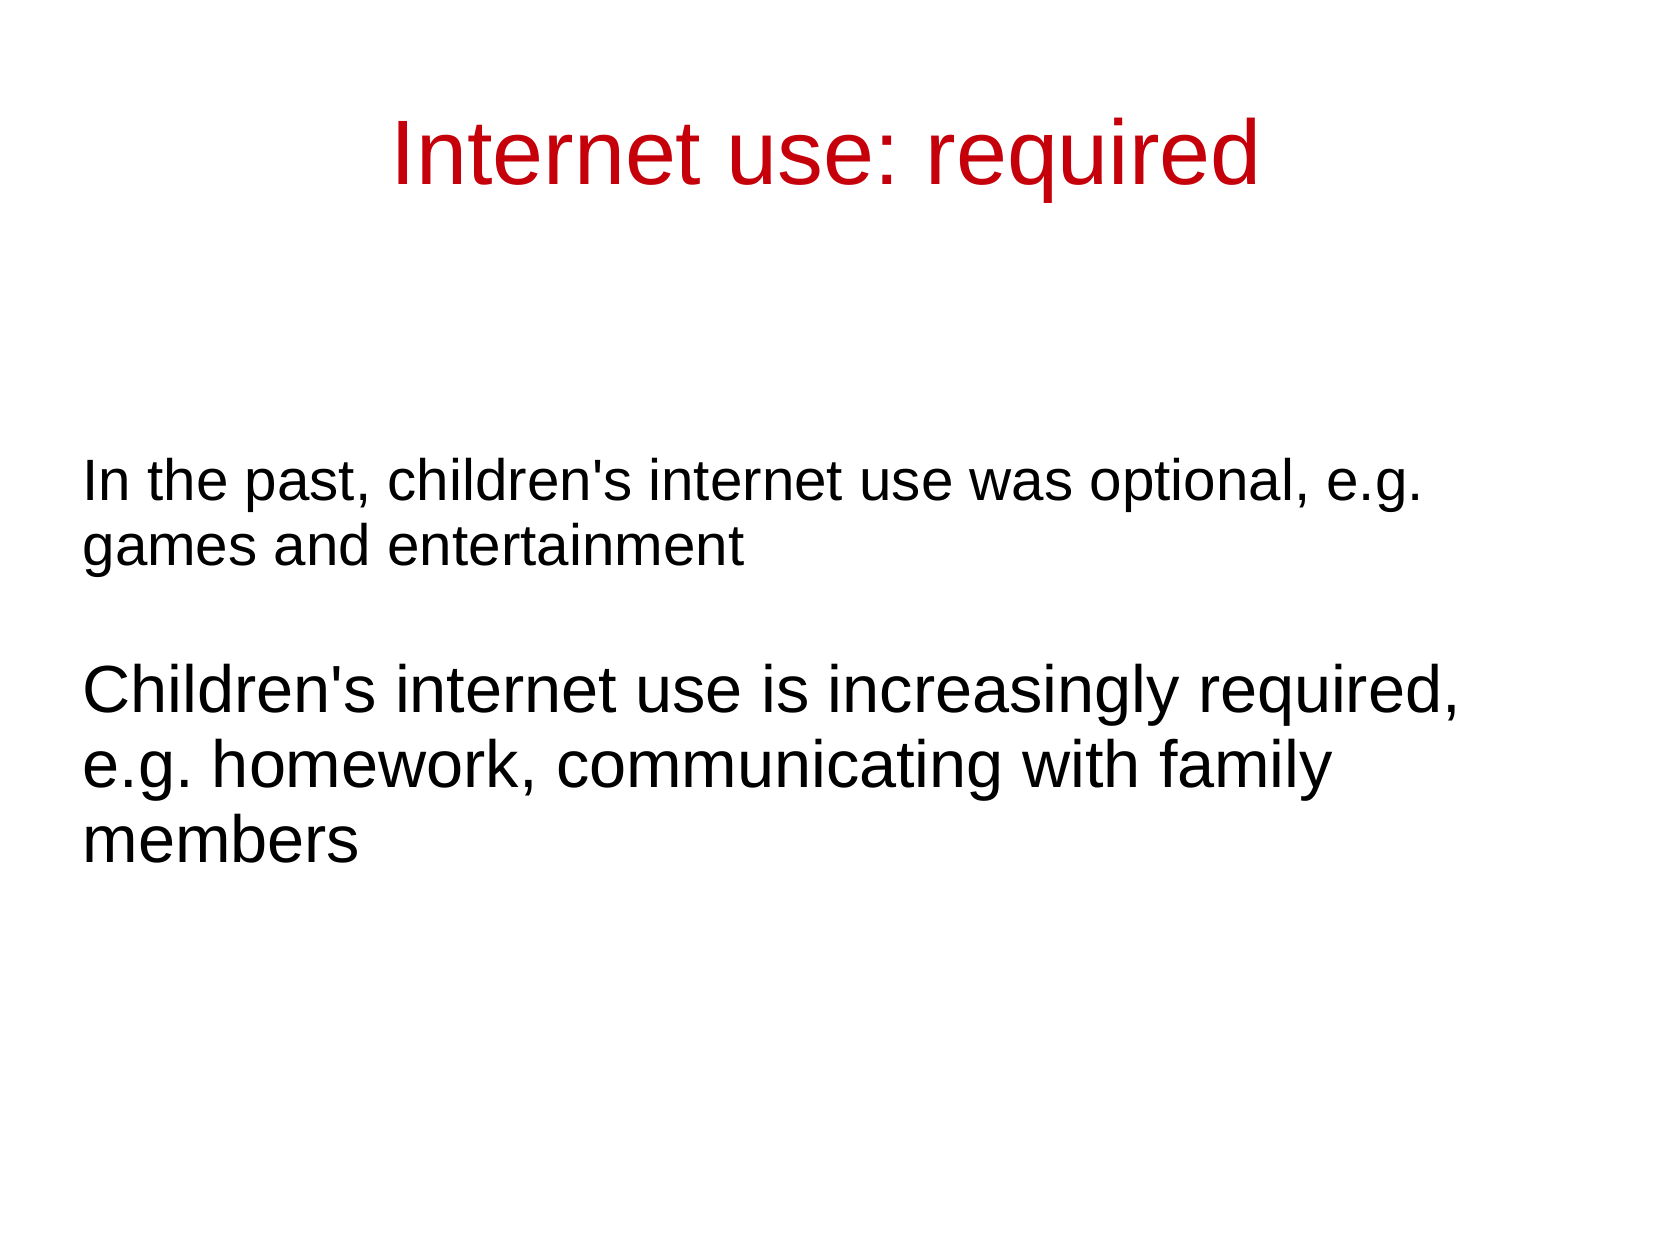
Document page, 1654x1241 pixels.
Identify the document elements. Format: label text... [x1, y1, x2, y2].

title Internet use: required [82, 49, 1571, 257]
subtitle In the past, children's internet use was optional, e.g. games and entertainment Children's internet use is increasingly required, e.g. homework, communicating with family members [82, 290, 1571, 1109]
